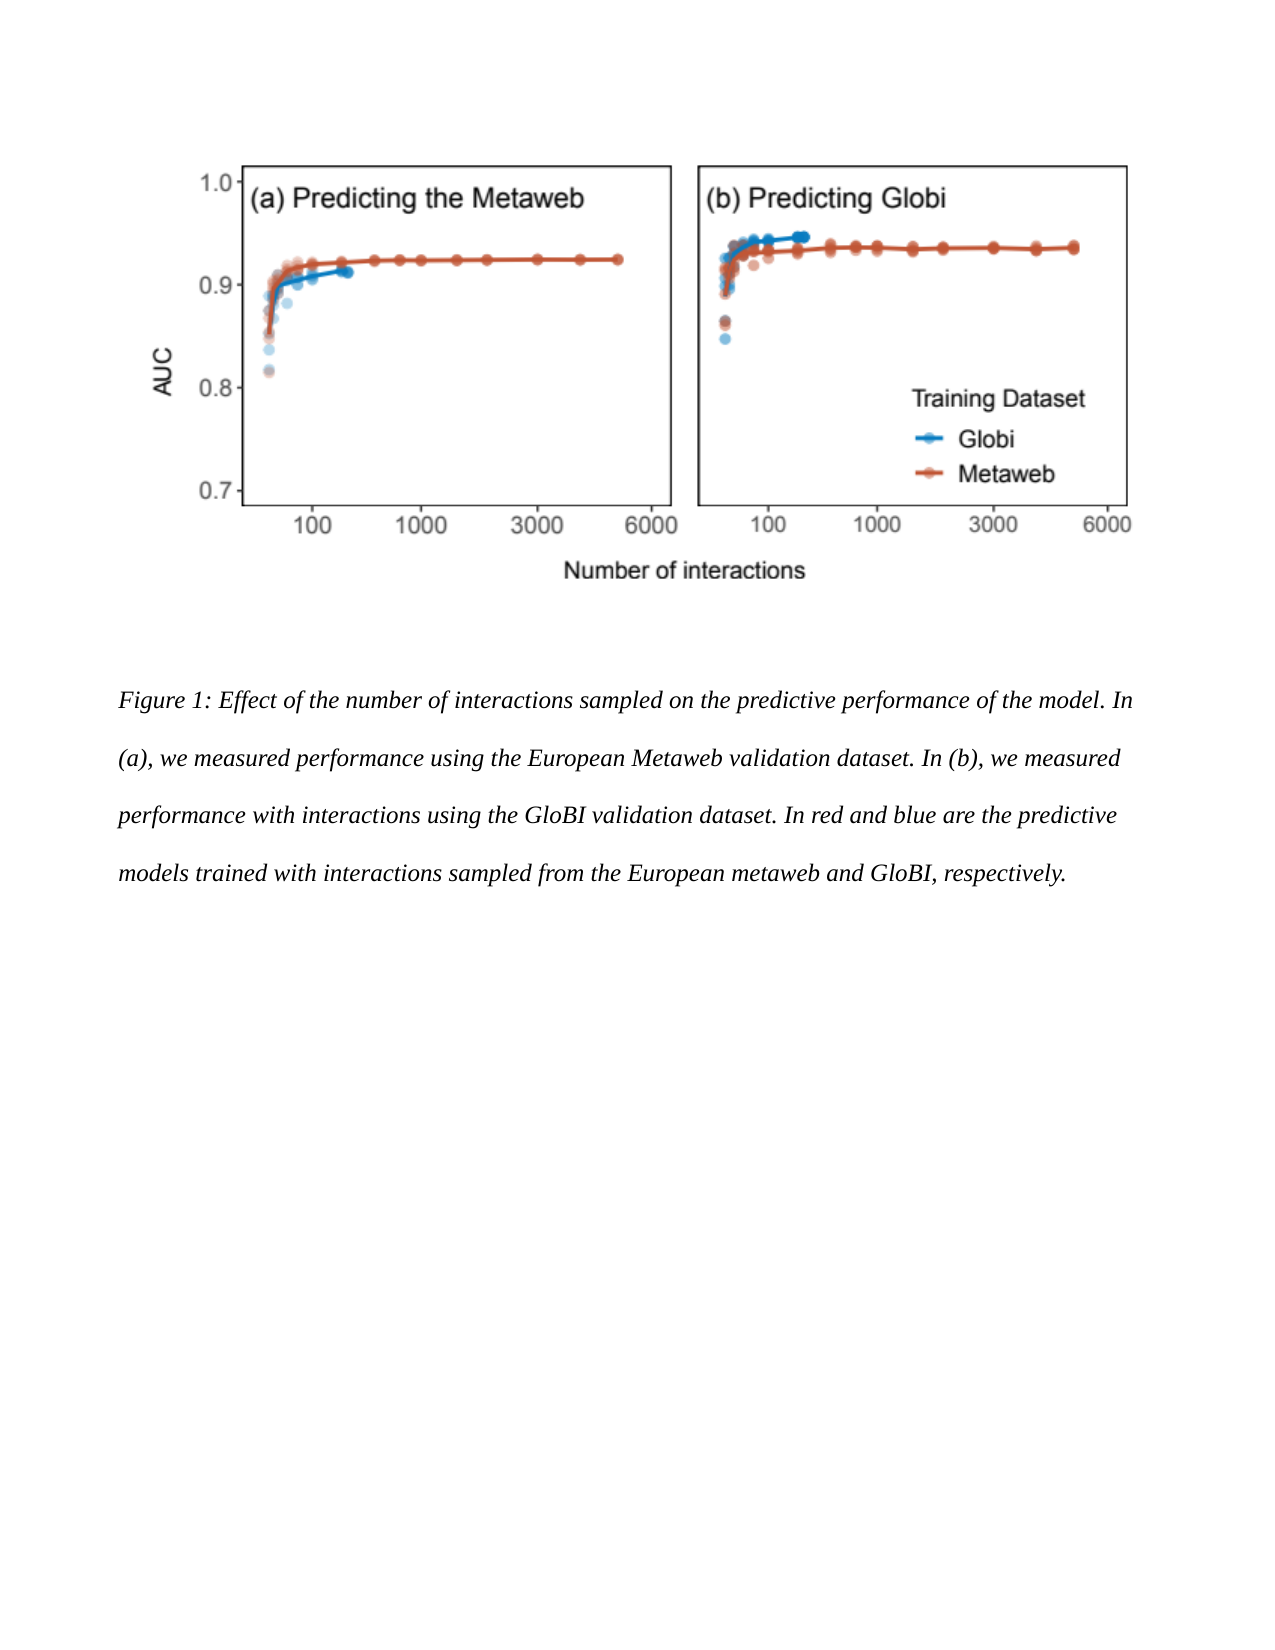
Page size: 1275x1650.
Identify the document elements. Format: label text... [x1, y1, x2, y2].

picture [126, 147, 1149, 600]
text Figure 1: Effect of the number of interactions sampled on the predictive performance of the model. In (a), we measured performance using the European Metaweb validation dataset. In (b), we measured performance with interactions using the GloBI validation dataset. In red and blue are the predictive models trained with interactions sampled from the European metaweb and GloBI, respectively. [118, 686, 1157, 887]
